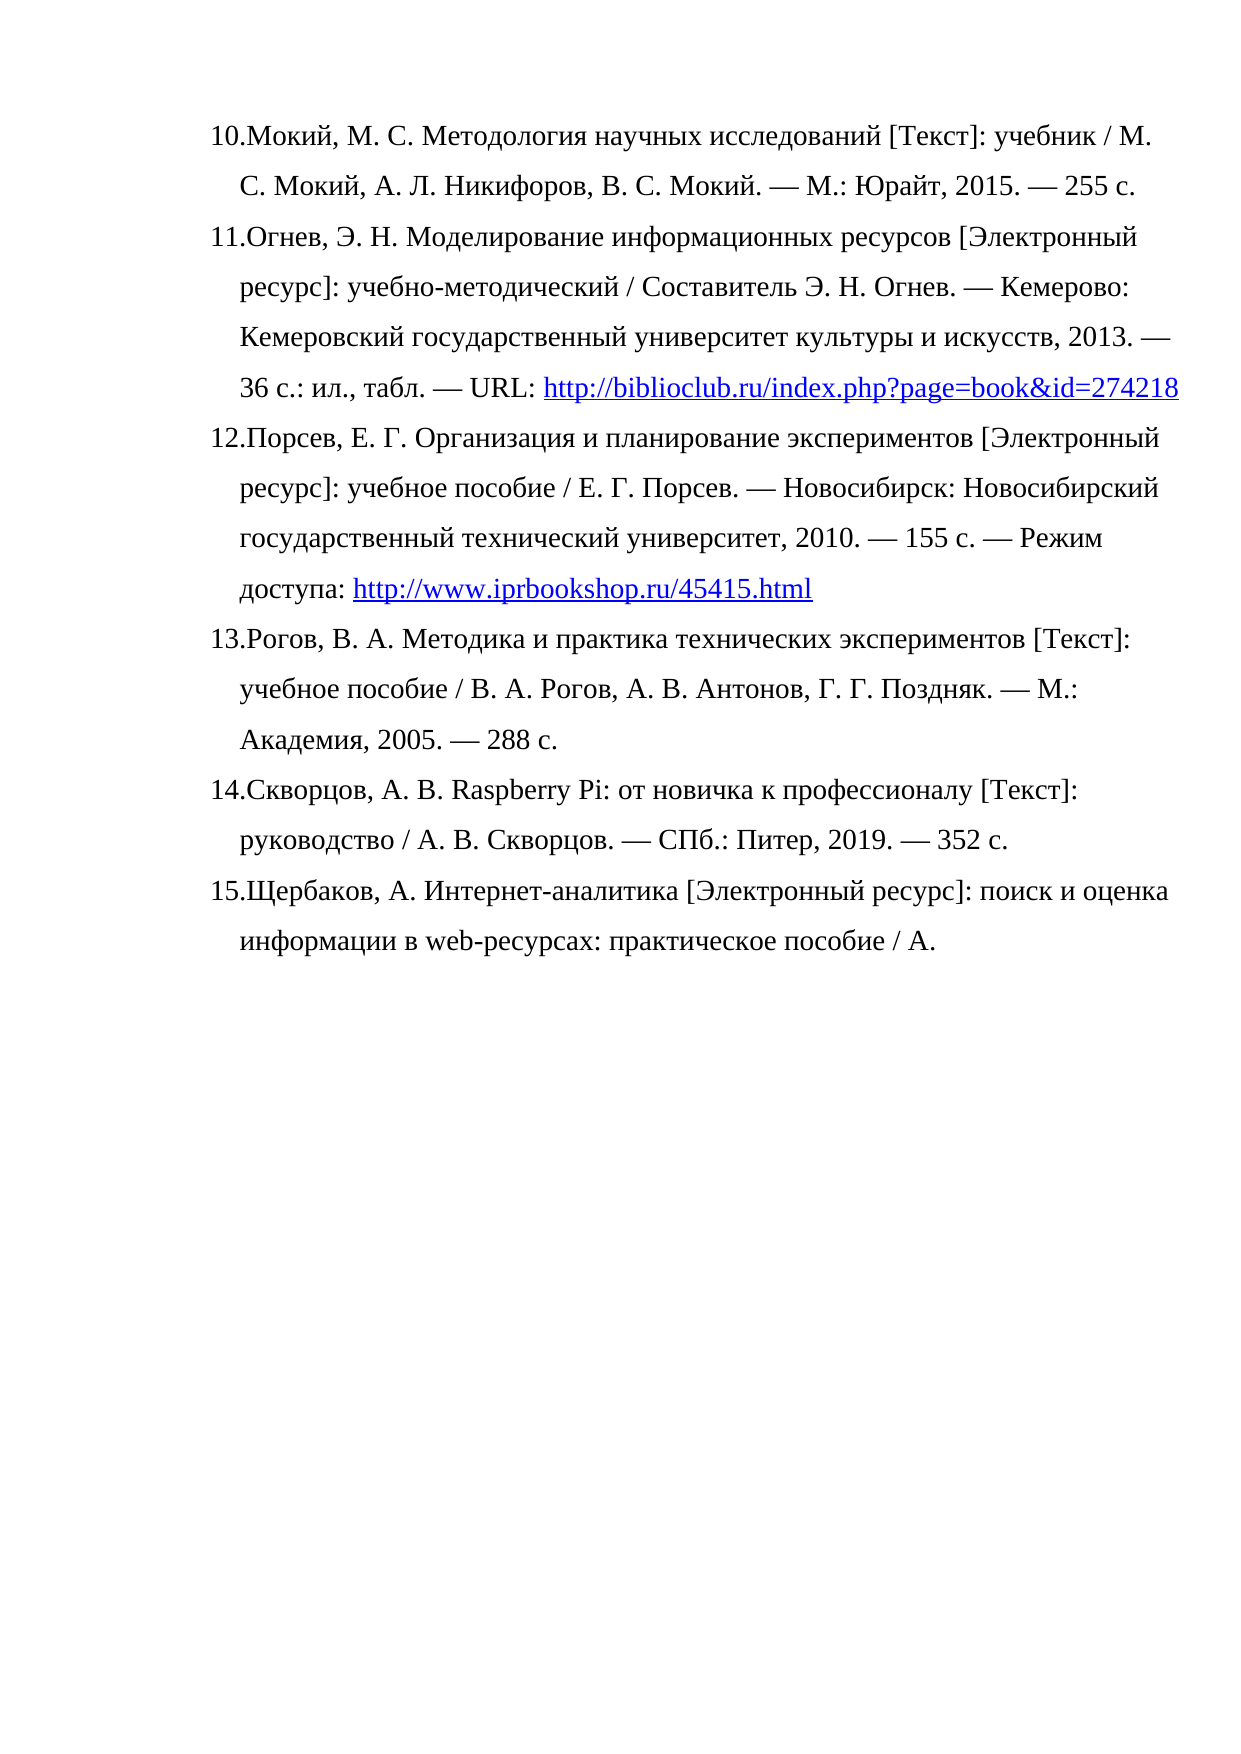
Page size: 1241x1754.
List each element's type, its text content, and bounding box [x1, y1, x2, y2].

list Огнев, Э. Н. Моделирование информационных ресурсов [Электронный ресурс]: учебно-методический / Составитель Э. Н. Огнев. — Кемерово: Кемеровский государственный университет культуры и искусств, 2013. — 36 с.: ил., табл. — URL: http://biblioclub.ru/index.php?page=book&id=274218 [210, 219, 1181, 403]
list Щербаков, А. Интернет-аналитика [Электронный ресурс]: поиск и оценка информации в web-ресурсах: практическое пособие / А. [210, 873, 1181, 957]
list Скворцов, А. В. Raspberry Pi: от новичка к профессионалу [Текст]: руководство / А. В. Скворцов. — СПб.: Питер, 2019. — 352 с. [210, 772, 1181, 856]
list Рогов, В. А. Методика и практика технических экспериментов [Текст]: учебное пособие / В. А. Рогов, А. В. Антонов, Г. Г. Поздняк. — М.: Академия, 2005. — 288 с. [210, 621, 1181, 755]
list Мокий, М. С. Методология научных исследований [Текст]: учебник / М. С. Мокий, А. Л. Никифоров, В. С. Мокий. — М.: Юрайт, 2015. — 255 с. [210, 118, 1181, 202]
list Порсев, Е. Г. Организация и планирование экспериментов [Электронный ресурс]: учебное пособие / Е. Г. Порсев. — Новосибирск: Новосибирский государственный технический университет, 2010. — 155 с. — Режим доступа: http://www.iprbookshop.ru/45415.html [210, 420, 1181, 604]
